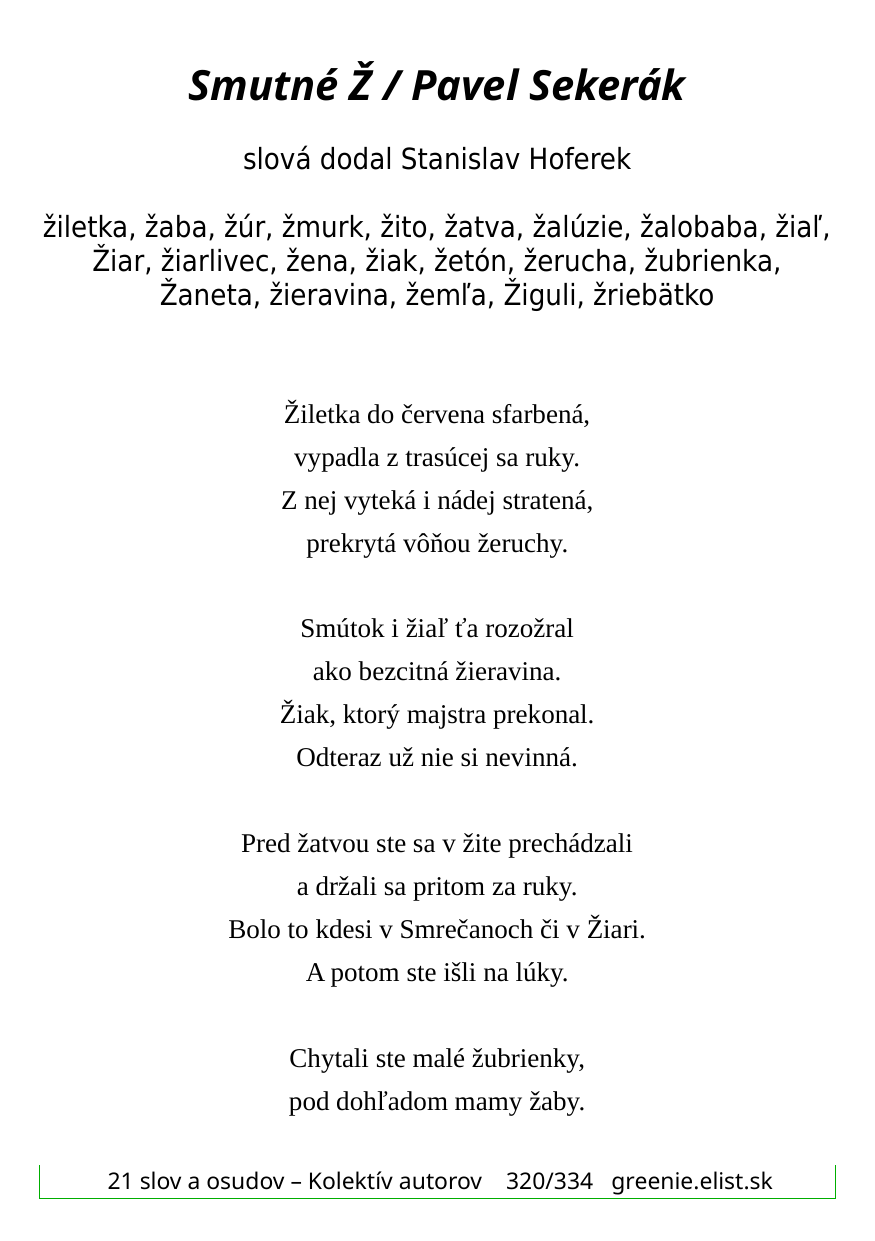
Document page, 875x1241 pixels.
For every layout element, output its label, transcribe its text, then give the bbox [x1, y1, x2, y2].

text ako bezcitná žieravina. [41, 656, 833, 687]
text vypadla z trasúcej sa ruky. [41, 441, 833, 472]
text pod dohľadom mamy žaby. [41, 1085, 833, 1116]
text Odteraz už nie si nevinná. [41, 741, 833, 772]
text Žiletka do červena sfarbená, [41, 398, 833, 429]
text žiletka, žaba, žúr, žmurk, žito, žatva, žalúzie, žalobaba, žiaľ, Žiar, žiarlivec, žena, žiak, žetón, žerucha, žubrienka, Žaneta, žieravina, žemľa, Žiguli, žriebätko [41, 210, 833, 312]
text prekrytá vôňou žeruchy. [41, 527, 833, 558]
text A potom ste išli na lúky. [41, 956, 833, 987]
text Žiak, ktorý majstra prekonal. [41, 698, 833, 729]
text a držali sa pritom za ruky. [41, 870, 833, 901]
text Pred žatvou ste sa v žite prechádzali [41, 827, 833, 858]
text Bolo to kdesi v Smrečanoch či v Žiari. [41, 913, 833, 944]
text Chytali ste malé žubrienky, [41, 1042, 833, 1073]
text Z nej vyteká i nádej stratená, [41, 484, 833, 515]
text Smútok i žiaľ ťa rozožral [41, 613, 833, 644]
subtitle Smutné Ž / Pavel Sekerák [41, 56, 833, 113]
text slová dodal Stanislav Hoferek [41, 142, 833, 176]
